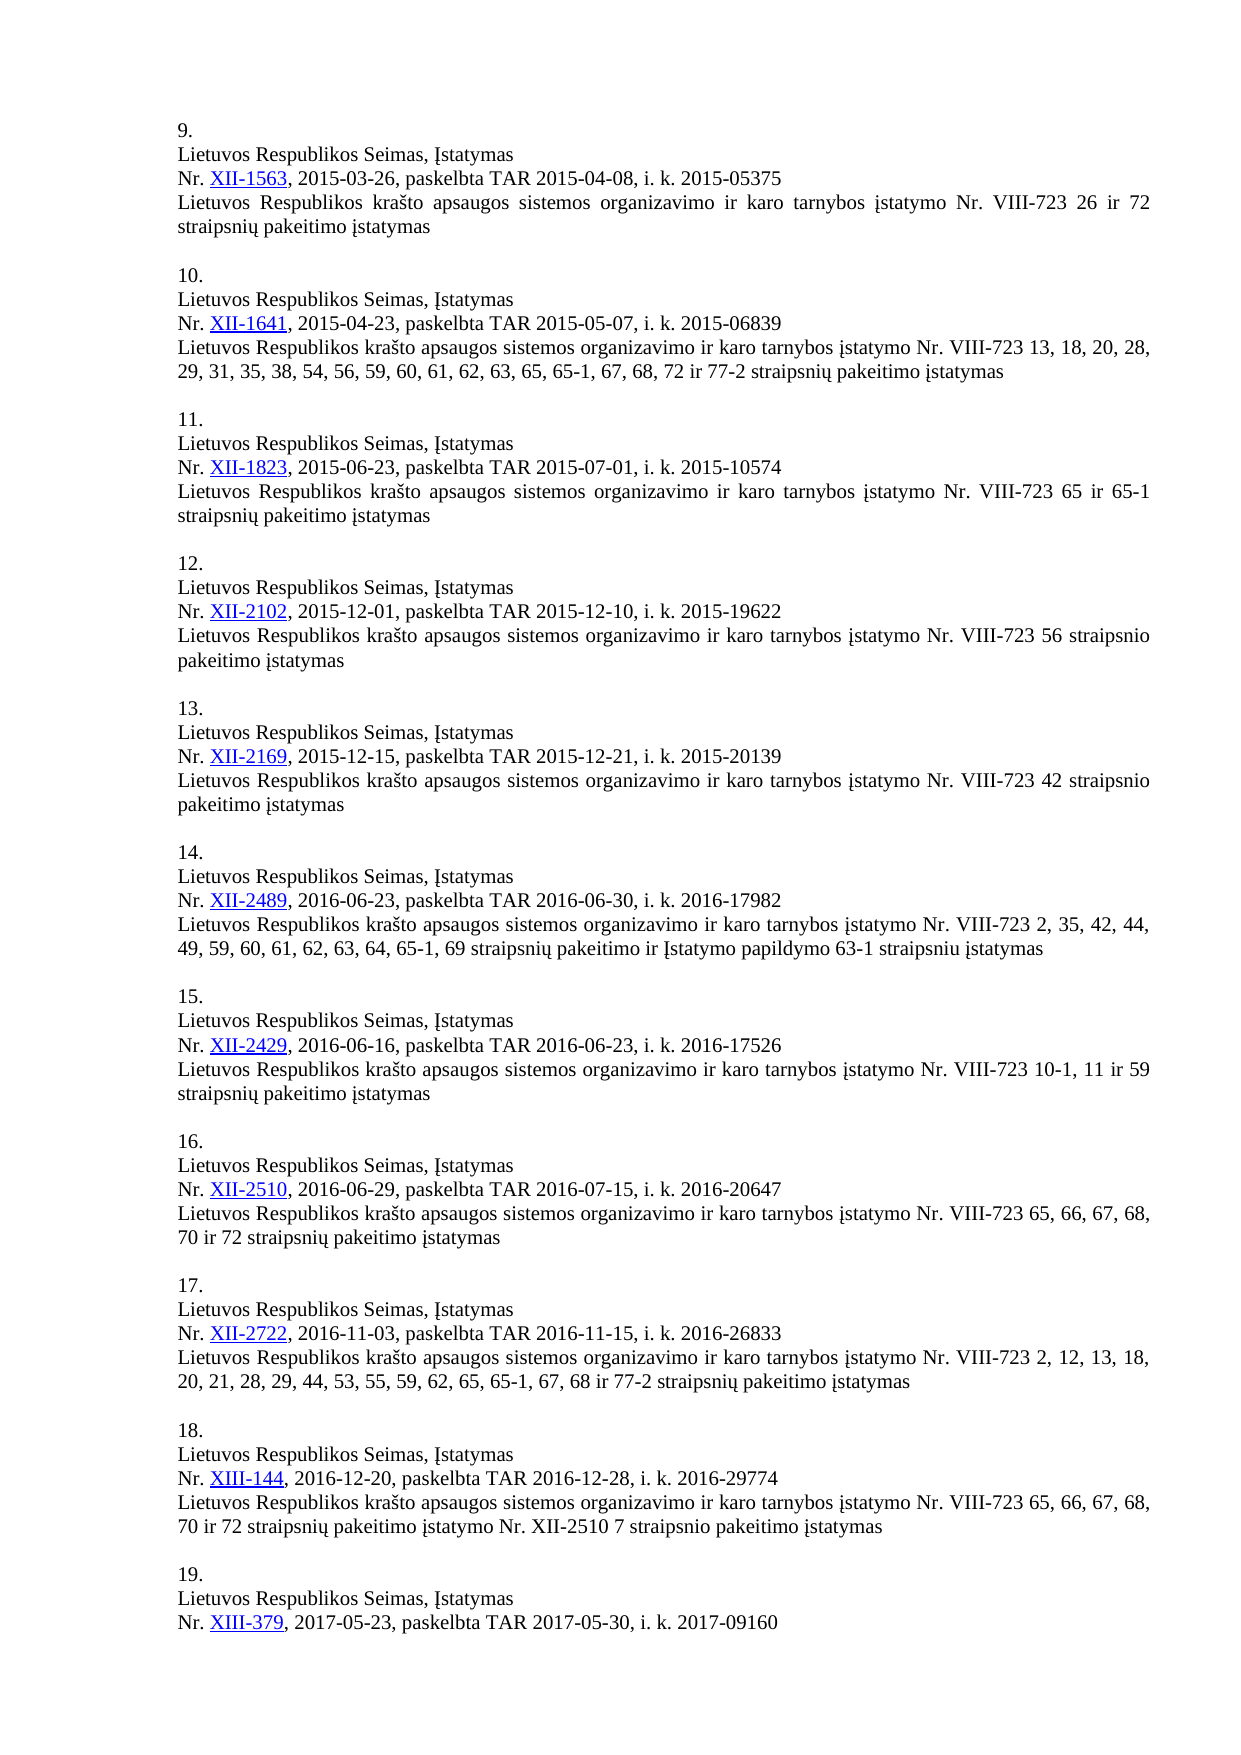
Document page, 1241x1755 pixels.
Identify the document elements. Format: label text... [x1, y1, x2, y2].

text Lietuvos Respublikos Seimas, Įstatymas [177, 142, 1152, 166]
text Lietuvos Respublikos Seimas, Įstatymas [177, 1297, 1152, 1321]
text Lietuvos Respublikos Seimas, Įstatymas [177, 575, 1152, 599]
text Lietuvos Respublikos krašto apsaugos sistemos organizavimo ir karo tarnybos įstatymo Nr. VIII-723 2, 35, 42, 44, 49, 59, 60, 61, 62, 63, 64, 65-1, 69 straipsnių pakeitimo ir Įstatymo papildymo 63-1 straipsniu įstatymas [177, 912, 1152, 960]
text Lietuvos Respublikos Seimas, Įstatymas [177, 720, 1152, 744]
text 18. [177, 1417, 1152, 1442]
text 10. [177, 262, 1152, 287]
text 11. [177, 407, 1152, 431]
text Lietuvos Respublikos Seimas, Įstatymas [177, 1153, 1152, 1177]
text 14. [177, 840, 1152, 864]
text 12. [177, 551, 1152, 575]
text Nr. XII-2102, 2015-12-01, paskelbta TAR 2015-12-10, i. k. 2015-19622 [177, 599, 1152, 623]
text Lietuvos Respublikos krašto apsaugos sistemos organizavimo ir karo tarnybos įstatymo Nr. VIII-723 56 straipsnio pakeitimo įstatymas [177, 623, 1152, 672]
text Lietuvos Respublikos krašto apsaugos sistemos organizavimo ir karo tarnybos įstatymo Nr. VIII-723 26 ir 72 straipsnių pakeitimo įstatymas [177, 190, 1152, 238]
text Nr. XIII-144, 2016-12-20, paskelbta TAR 2016-12-28, i. k. 2016-29774 [177, 1466, 1152, 1490]
text 13. [177, 696, 1152, 720]
text Lietuvos Respublikos krašto apsaugos sistemos organizavimo ir karo tarnybos įstatymo Nr. VIII-723 2, 12, 13, 18, 20, 21, 28, 29, 44, 53, 55, 59, 62, 65, 65-1, 67, 68 ir 77-2 straipsnių pakeitimo įstatymas [177, 1345, 1152, 1393]
text Nr. XII-2169, 2015-12-15, paskelbta TAR 2015-12-21, i. k. 2015-20139 [177, 744, 1152, 768]
text Lietuvos Respublikos krašto apsaugos sistemos organizavimo ir karo tarnybos įstatymo Nr. VIII-723 65, 66, 67, 68, 70 ir 72 straipsnių pakeitimo įstatymas [177, 1201, 1152, 1249]
text Lietuvos Respublikos krašto apsaugos sistemos organizavimo ir karo tarnybos įstatymo Nr. VIII-723 13, 18, 20, 28, 29, 31, 35, 38, 54, 56, 59, 60, 61, 62, 63, 65, 65-1, 67, 68, 72 ir 77-2 straipsnių pakeitimo įstatymas [177, 335, 1152, 383]
text 16. [177, 1129, 1152, 1153]
text 9. [177, 118, 1152, 142]
text Nr. XII-2489, 2016-06-23, paskelbta TAR 2016-06-30, i. k. 2016-17982 [177, 888, 1152, 912]
text Nr. XII-2429, 2016-06-16, paskelbta TAR 2016-06-23, i. k. 2016-17526 [177, 1032, 1152, 1057]
text Lietuvos Respublikos krašto apsaugos sistemos organizavimo ir karo tarnybos įstatymo Nr. VIII-723 65 ir 65-1 straipsnių pakeitimo įstatymas [177, 479, 1152, 527]
text Lietuvos Respublikos Seimas, Įstatymas [177, 431, 1152, 455]
text Lietuvos Respublikos Seimas, Įstatymas [177, 1008, 1152, 1032]
text Nr. XII-2722, 2016-11-03, paskelbta TAR 2016-11-15, i. k. 2016-26833 [177, 1321, 1152, 1345]
text Nr. XII-2510, 2016-06-29, paskelbta TAR 2016-07-15, i. k. 2016-20647 [177, 1177, 1152, 1201]
text 17. [177, 1273, 1152, 1297]
text Lietuvos Respublikos krašto apsaugos sistemos organizavimo ir karo tarnybos įstatymo Nr. VIII-723 10-1, 11 ir 59 straipsnių pakeitimo įstatymas [177, 1057, 1152, 1105]
text Nr. XIII-379, 2017-05-23, paskelbta TAR 2017-05-30, i. k. 2017-09160 [177, 1610, 1152, 1634]
text Lietuvos Respublikos Seimas, Įstatymas [177, 1586, 1152, 1610]
text Nr. XII-1641, 2015-04-23, paskelbta TAR 2015-05-07, i. k. 2015-06839 [177, 311, 1152, 335]
text Nr. XII-1823, 2015-06-23, paskelbta TAR 2015-07-01, i. k. 2015-10574 [177, 455, 1152, 479]
text Lietuvos Respublikos Seimas, Įstatymas [177, 287, 1152, 311]
text Lietuvos Respublikos Seimas, Įstatymas [177, 864, 1152, 888]
text Lietuvos Respublikos krašto apsaugos sistemos organizavimo ir karo tarnybos įstatymo Nr. VIII-723 42 straipsnio pakeitimo įstatymas [177, 768, 1152, 816]
text Lietuvos Respublikos krašto apsaugos sistemos organizavimo ir karo tarnybos įstatymo Nr. VIII-723 65, 66, 67, 68, 70 ir 72 straipsnių pakeitimo įstatymo Nr. XII-2510 7 straipsnio pakeitimo įstatymas [177, 1490, 1152, 1538]
text Lietuvos Respublikos Seimas, Įstatymas [177, 1442, 1152, 1466]
text 15. [177, 984, 1152, 1008]
text 19. [177, 1562, 1152, 1586]
text Nr. XII-1563, 2015-03-26, paskelbta TAR 2015-04-08, i. k. 2015-05375 [177, 166, 1152, 190]
